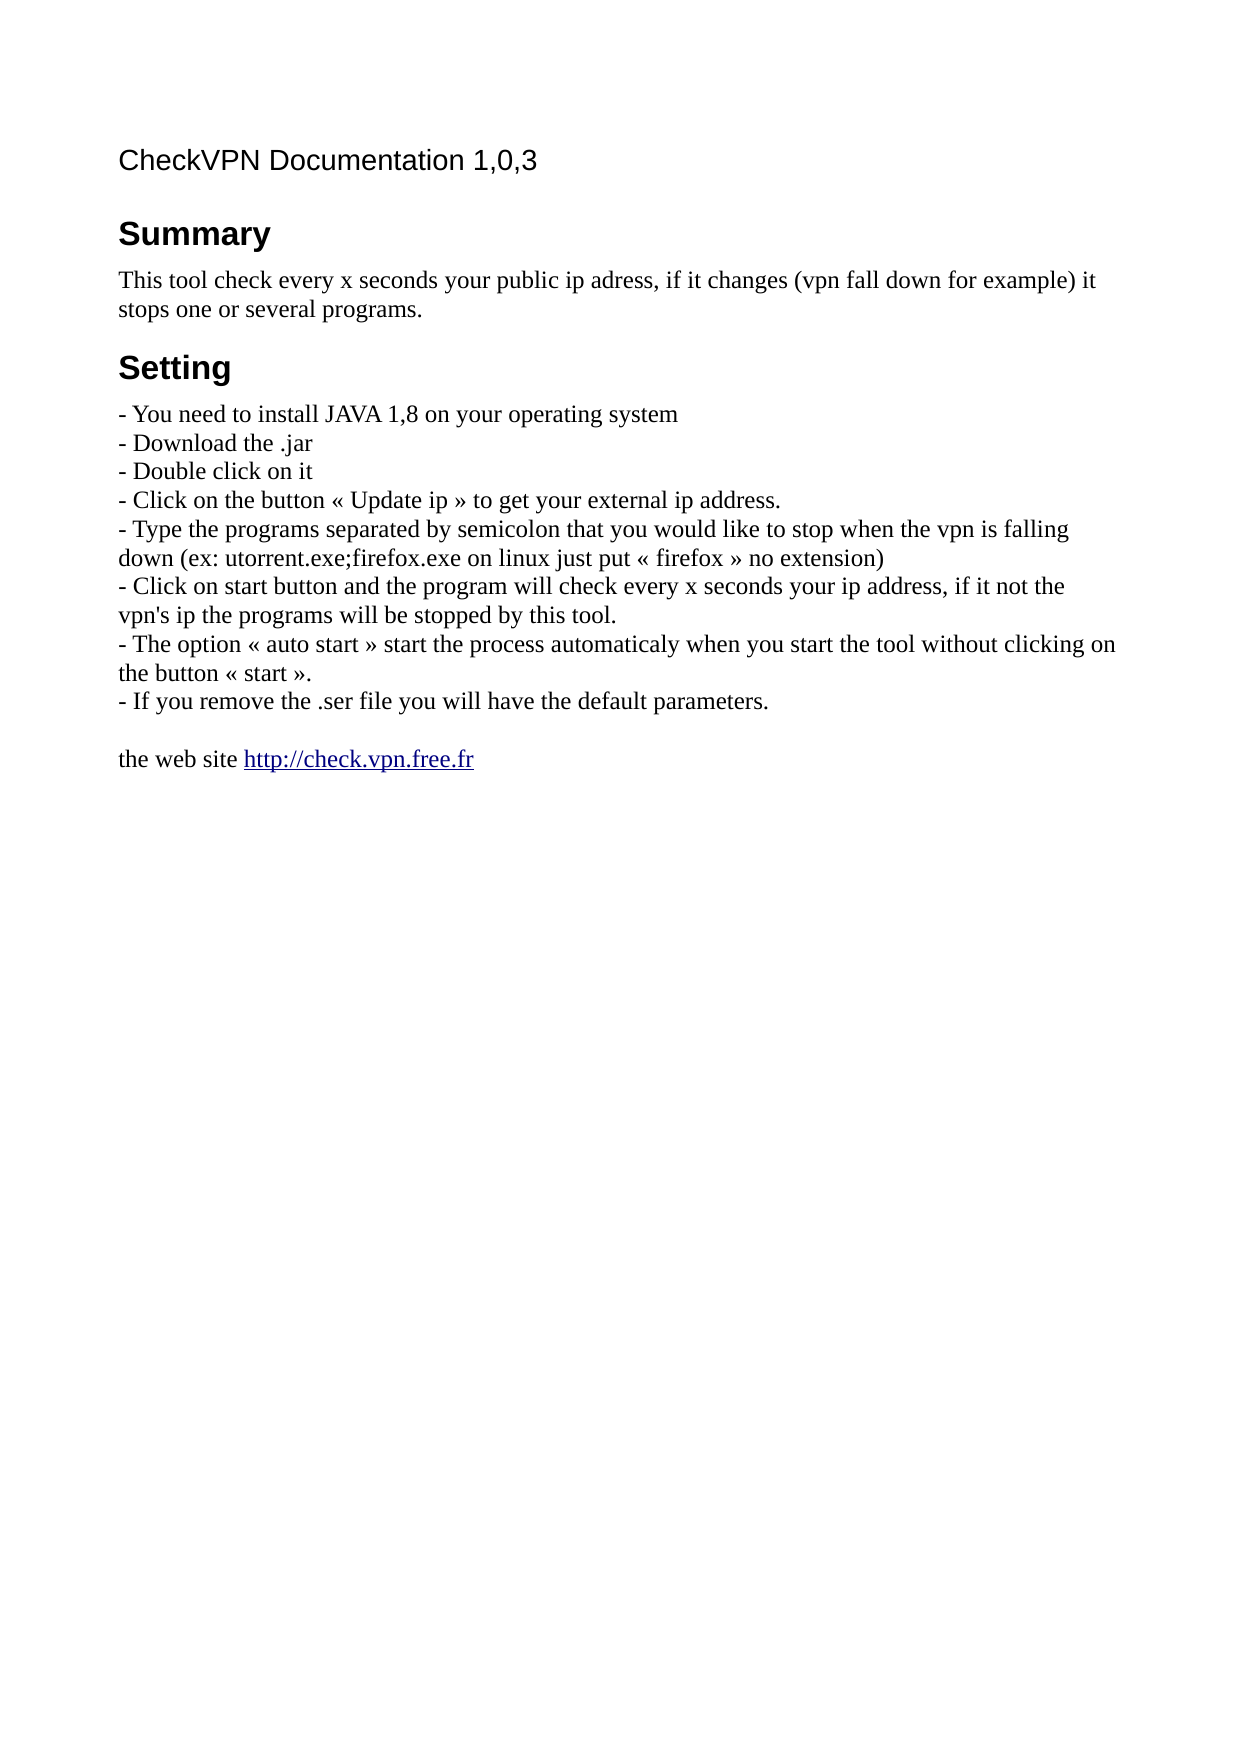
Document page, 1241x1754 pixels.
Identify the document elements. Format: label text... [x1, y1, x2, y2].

text - Click on the button « Update ip » to get your external ip address. [118, 485, 1122, 514]
text - Click on start button and the program will check every x seconds your ip address, if it not the vpn's ip the programs will be stopped by this tool. [118, 571, 1122, 629]
subtitle CheckVPN Documentation 1,0,3 [118, 143, 1122, 177]
subtitle Setting [118, 348, 1122, 386]
text - Download the .jar [118, 428, 1122, 456]
text the web site http://check.vpn.free.fr [118, 744, 1122, 773]
text - You need to install JAVA 1,8 on your operating system [118, 399, 1122, 428]
text - The option « auto start » start the process automaticaly when you start the tool without clicking on the button « start ». [118, 629, 1122, 686]
text - Double click on it [118, 456, 1122, 485]
text This tool check every x seconds your public ip adress, if it changes (vpn fall down for example) it stops one or several programs. [118, 265, 1122, 323]
text - If you remove the .ser file you will have the default parameters. [118, 686, 1122, 715]
subtitle Summary [118, 214, 1122, 253]
text - Type the programs separated by semicolon that you would like to stop when the vpn is falling down (ex: utorrent.exe;firefox.exe on linux just put « firefox » no extension) [118, 514, 1122, 571]
